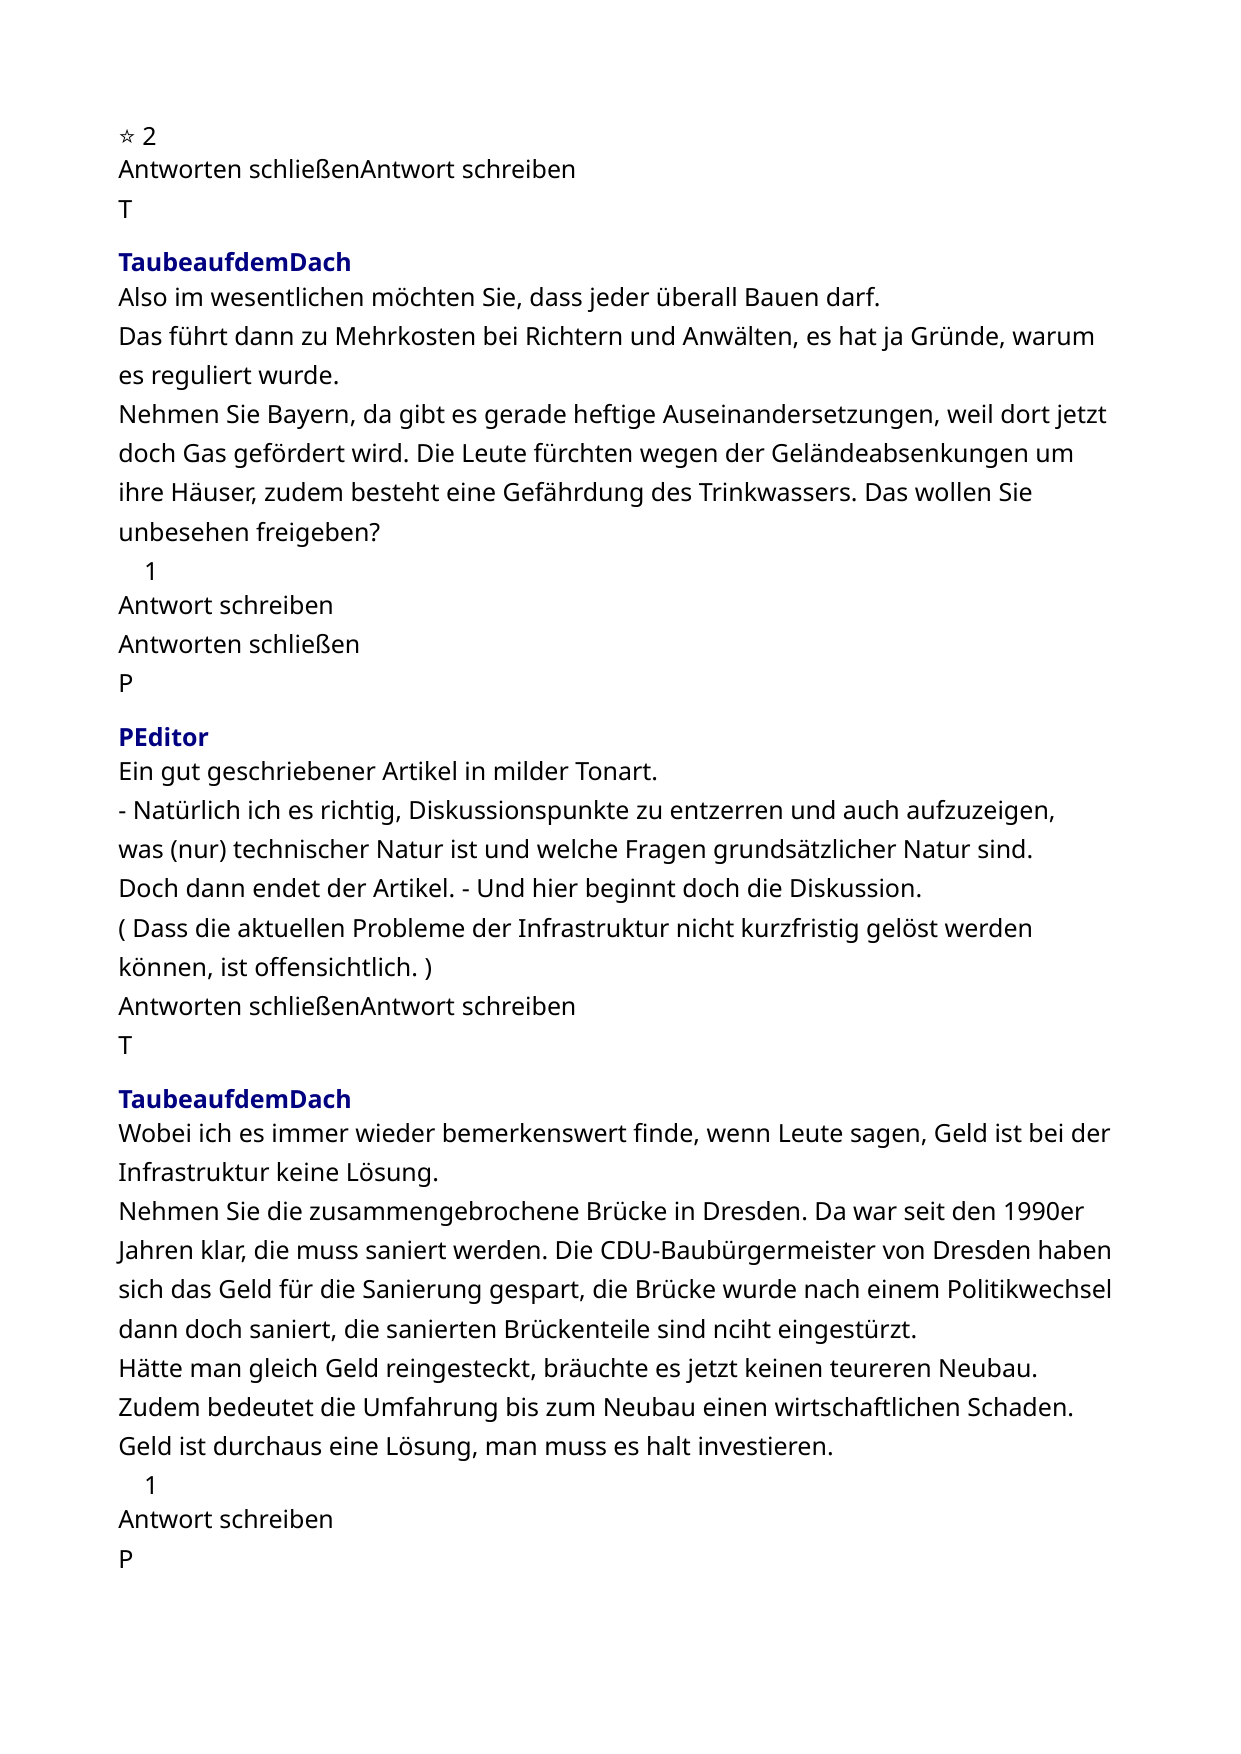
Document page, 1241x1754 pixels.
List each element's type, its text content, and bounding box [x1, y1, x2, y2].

text was (nur) technischer Natur ist und welche Fragen grundsätzlicher Natur sind. [118, 832, 1122, 866]
text Nehmen Sie die zusammengebrochene Brücke in Dresden. Da war seit den 1990er Jahren klar, die muss saniert werden. Die CDU-Baubürgermeister von Dresden haben sich das Geld für die Sanierung gespart, die Brücke wurde nach einem Politikwechsel dann doch saniert, die sanierten Brückenteile sind nciht eingestürzt. [118, 1194, 1122, 1345]
text T [118, 1028, 1122, 1062]
text T [118, 191, 1122, 225]
text Antwort schreiben [118, 587, 1122, 621]
text ( Dass die aktuellen Probleme der Infrastruktur nicht kurzfristig gelöst werden [118, 910, 1122, 944]
text Antworten schließenAntwort schreiben [118, 988, 1122, 1023]
subtitle TaubeaufdemDach [118, 1081, 1122, 1116]
text - Natürlich ich es richtig, Diskussionspunkte zu entzerren und auch aufzuzeigen, [118, 793, 1122, 827]
text P [118, 666, 1122, 700]
text Antwort schreiben [118, 1502, 1122, 1536]
text Ein gut geschriebener Artikel in milder Tonart. [118, 753, 1122, 788]
subtitle TaubeaufdemDach [118, 245, 1122, 279]
text P [118, 1541, 1122, 1575]
text Wobei ich es immer wieder bemerkenswert finde, wenn Leute sagen, Geld ist bei der Infrastruktur keine Lösung. [118, 1116, 1122, 1189]
text Geld ist durchaus eine Lösung, man muss es halt investieren. [118, 1429, 1122, 1463]
text 🙁 1 [118, 1468, 1122, 1502]
text Antworten schließen [118, 627, 1122, 661]
subtitle PEditor [118, 719, 1122, 753]
text Also im wesentlichen möchten Sie, dass jeder überall Bauen darf. [118, 279, 1122, 313]
text Das führt dann zu Mehrkosten bei Richtern und Anwälten, es hat ja Gründe, warum es reguliert wurde. [118, 318, 1122, 392]
text 🙁 1 [118, 553, 1122, 587]
text Nehmen Sie Bayern, da gibt es gerade heftige Auseinandersetzungen, weil dort jetzt doch Gas gefördert wird. Die Leute fürchten wegen der Geländeabsenkungen um ihre Häuser, zudem besteht eine Gefährdung des Trinkwassers. Das wollen Sie unbesehen freigeben? [118, 397, 1122, 548]
text Doch dann endet der Artikel. - Und hier beginnt doch die Diskussion. [118, 871, 1122, 905]
text können, ist offensichtlich. ) [118, 949, 1122, 983]
text Hätte man gleich Geld reingesteckt, bräuchte es jetzt keinen teureren Neubau. Zudem bedeutet die Umfahrung bis zum Neubau einen wirtschaftlichen Schaden. [118, 1351, 1122, 1424]
text Antworten schließenAntwort schreiben [118, 152, 1122, 186]
text ⭐️ 2 [118, 118, 1122, 152]
